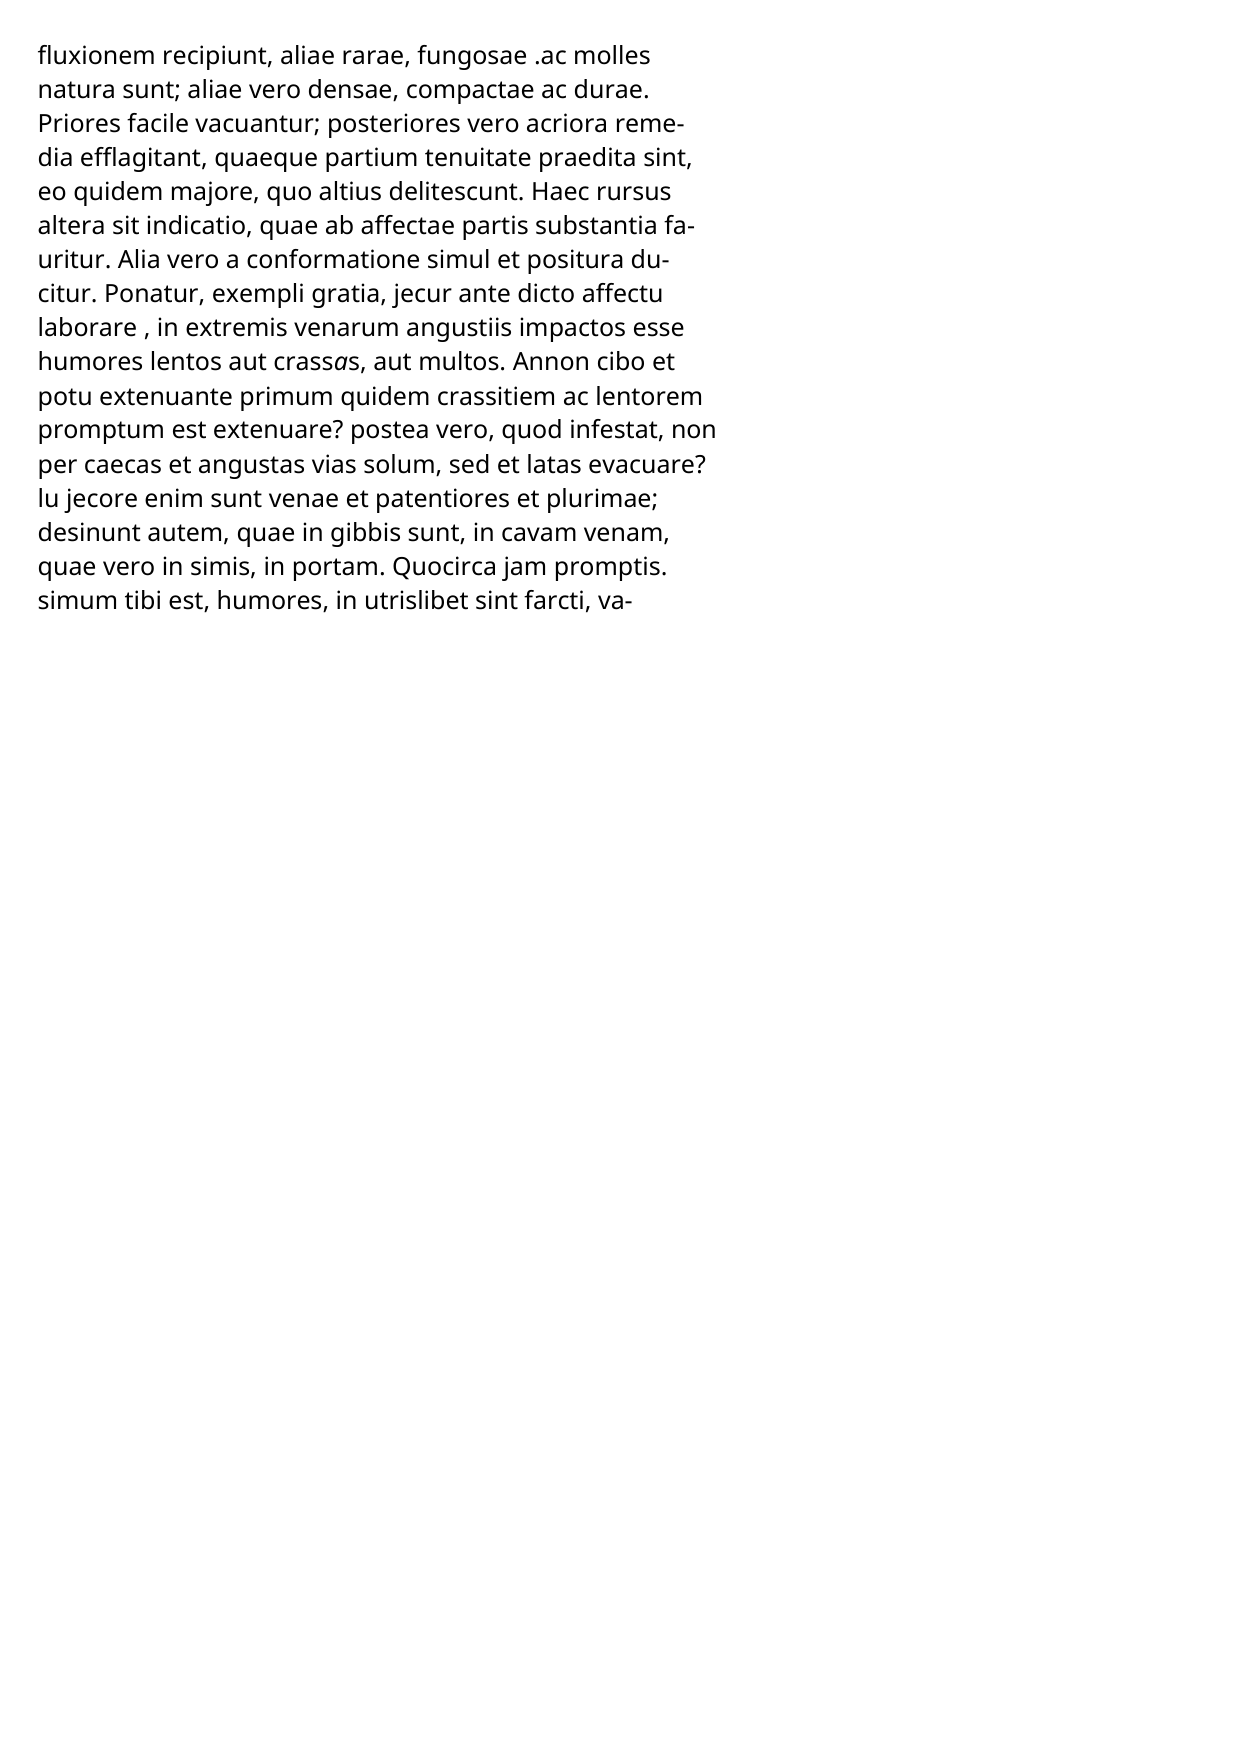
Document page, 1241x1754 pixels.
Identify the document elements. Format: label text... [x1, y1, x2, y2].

text fluxionem recipiunt, aliae rarae, fungosae .ac molles natura sunt; aliae vero densae, compactae ac durae. Priores facile vacuantur; posteriores vero acriora reme- dia efflagitant, quaeque partium tenuitate praedita sint, eo quidem majore, quo altius delitescunt. Haec rursus altera sit indicatio, quae ab affectae partis substantia fa- uritur. Alia vero a conformatione simul et positura du- citur. Ponatur, exempli gratia, jecur ante dicto affectu laborare , in extremis venarum angustiis impactos esse humores lentos aut crassas, aut multos. Annon cibo et potu extenuante primum quidem crassitiem ac lentorem promptum est extenuare? postea vero, quod infestat, non per caecas et angustas vias solum, sed et latas evacuare? lu jecore enim sunt venae et patentiores et plurimae; desinunt autem, quae in gibbis sunt, in cavam venam, quae vero in simis, in portam. Quocirca jam promptis. simum tibi est, humores, in utrislibet sint farcti, va- [37, 37, 1203, 617]
